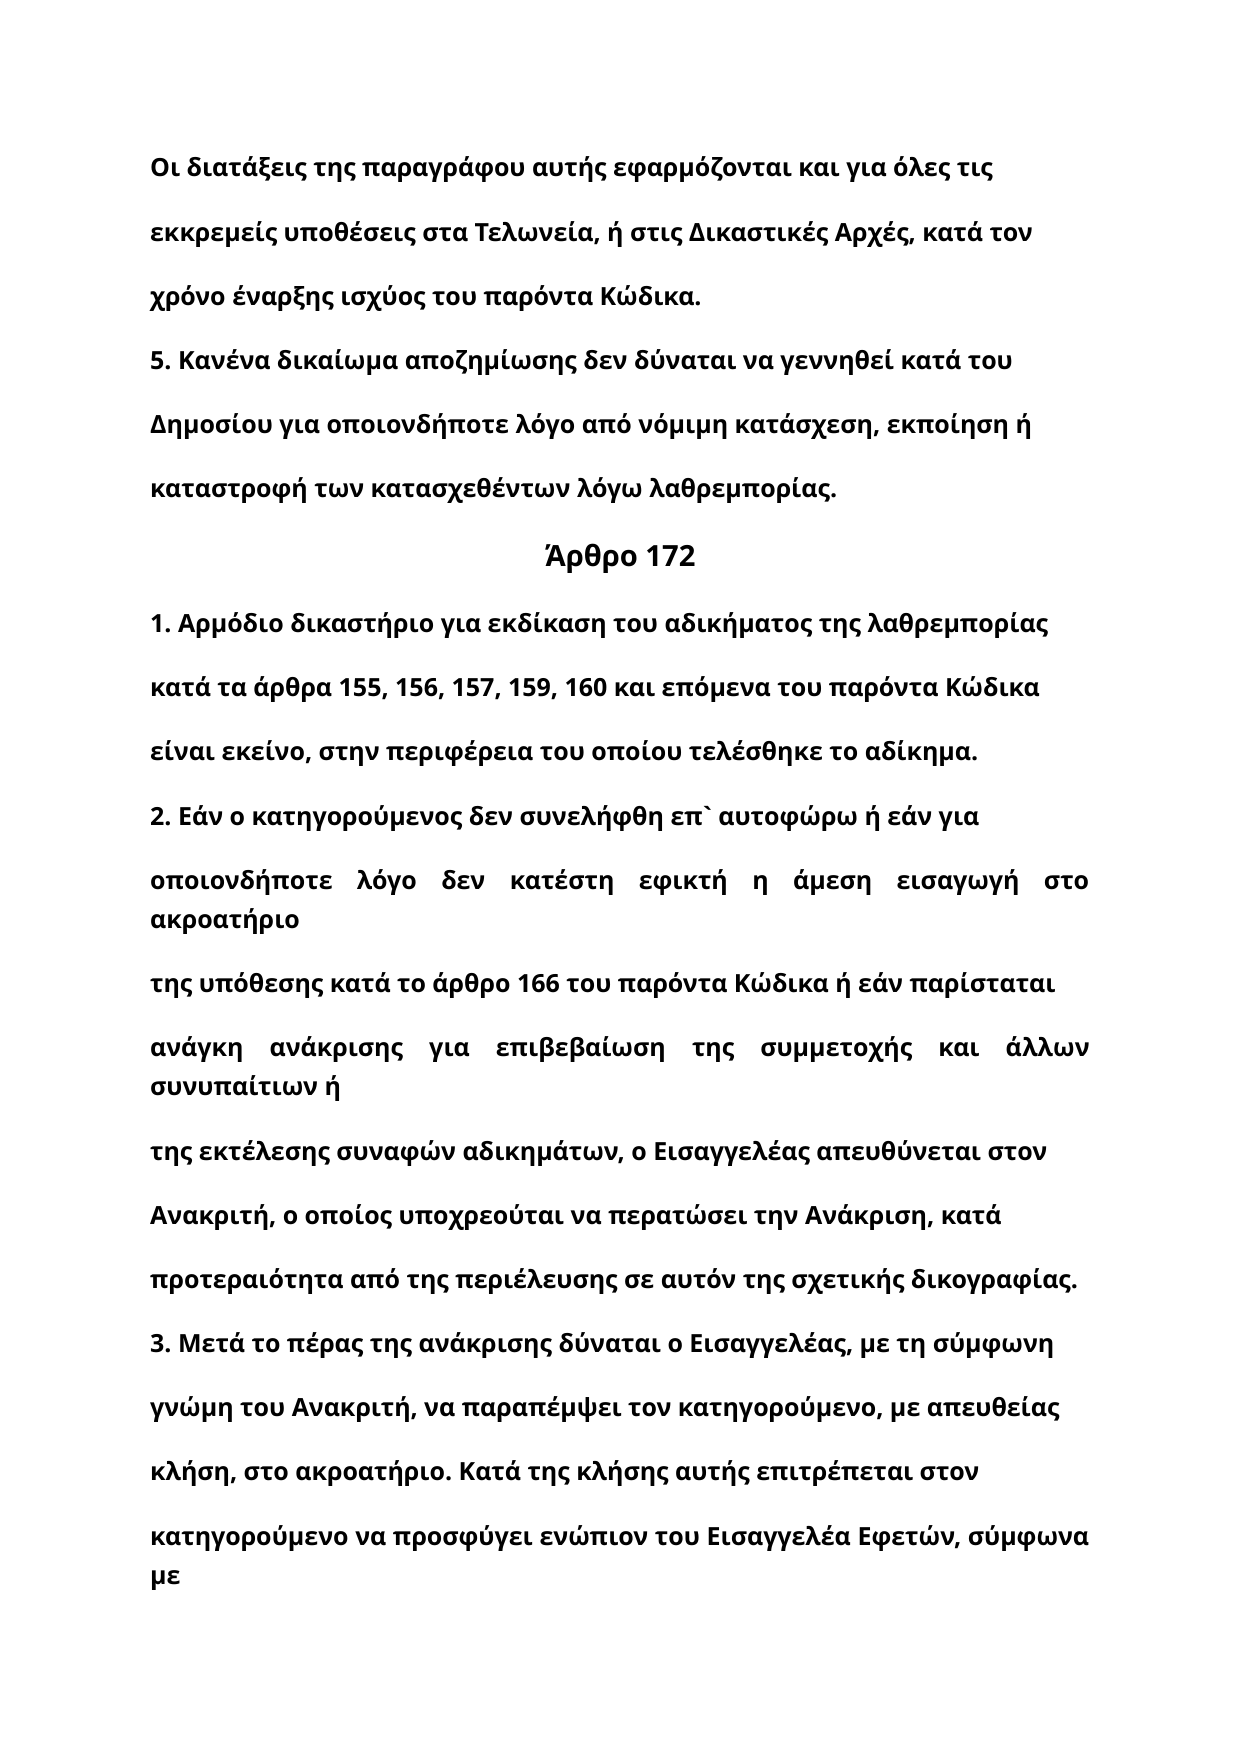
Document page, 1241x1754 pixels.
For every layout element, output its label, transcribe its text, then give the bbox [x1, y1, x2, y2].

text 3. Μετά το πέρας της ανάκρισης δύναται ο Εισαγγελέας, με τη σύμφωνη [150, 1326, 1090, 1360]
text γνώμη του Ανακριτή, να παραπέμψει τον κατηγορούμενο, με απευθείας [150, 1390, 1090, 1424]
text προτεραιότητα από της περιέλευσης σε αυτόν της σχετικής δικογραφίας. [150, 1261, 1090, 1296]
text Δημοσίου για οποιονδήποτε λόγο από νόμιμη κατάσχεση, εκποίηση ή [150, 407, 1090, 441]
text Οι διατάξεις της παραγράφου αυτής εφαρμόζονται και για όλες τις [150, 150, 1090, 184]
text της εκτέλεσης συναφών αδικημάτων, ο Εισαγγελέας απευθύνεται στον [150, 1133, 1090, 1167]
text της υπόθεσης κατά το άρθρο 166 του παρόντα Κώδικα ή εάν παρίσταται [150, 966, 1090, 1000]
text 2. Εάν ο κατηγορούμενος δεν συνελήφθη επ` αυτοφώρω ή εάν για [150, 798, 1090, 832]
text οποιονδήποτε λόγο δεν κατέστη εφικτή η άμεση εισαγωγή στο ακροατήριο [150, 862, 1090, 936]
text Ανακριτή, ο οποίος υποχρεούται να περατώσει την Ανάκριση, κατά [150, 1197, 1090, 1231]
text καταστροφή των κατασχεθέντων λόγω λαθρεμπορίας. [150, 471, 1090, 505]
text χρόνο έναρξης ισχύος του παρόντα Κώδικα. [150, 278, 1090, 312]
text ανάγκη ανάκρισης για επιβεβαίωση της συμμετοχής και άλλων συνυπαίτιων ή [150, 1030, 1090, 1103]
subtitle Άρθρο 172 [150, 535, 1090, 575]
text κατηγορούμενο να προσφύγει ενώπιον του Εισαγγελέα Εφετών, σύμφωνα με [150, 1518, 1090, 1591]
text εκκρεμείς υποθέσεις στα Τελωνεία, ή στις Δικαστικές Αρχές, κατά τον [150, 214, 1090, 248]
text 1. Αρμόδιο δικαστήριο για εκδίκαση του αδικήματος της λαθρεμπορίας [150, 606, 1090, 640]
text 5. Κανένα δικαίωμα αποζημίωσης δεν δύναται να γεννηθεί κατά του [150, 342, 1090, 377]
text κλήση, στο ακροατήριο. Κατά της κλήσης αυτής επιτρέπεται στον [150, 1454, 1090, 1488]
text είναι εκείνο, στην περιφέρεια του οποίου τελέσθηκε το αδίκημα. [150, 734, 1090, 768]
text κατά τα άρθρα 155, 156, 157, 159, 160 και επόμενα του παρόντα Κώδικα [150, 670, 1090, 704]
